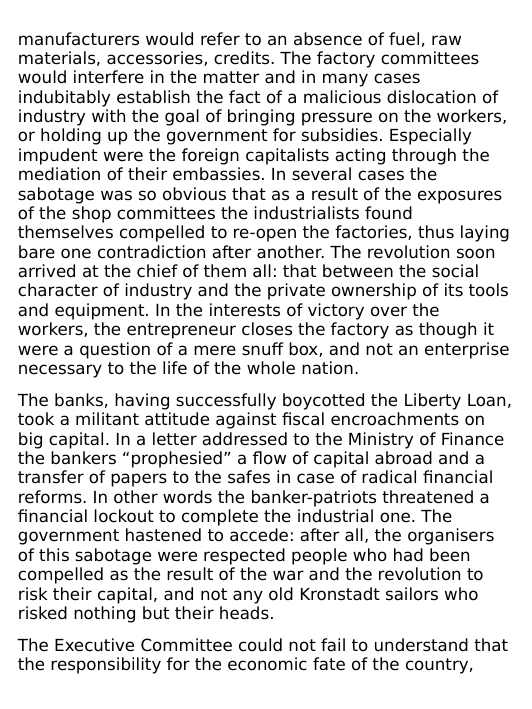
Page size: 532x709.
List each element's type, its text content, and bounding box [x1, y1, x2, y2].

text The Executive Committee could not fail to understand that the responsibility for the economic fate of the country, [18, 636, 514, 674]
text The banks, having successfully boycotted the Liberty Loan, took a militant attitude against fiscal encroachments on big capital. In a letter addressed to the Ministry of Finance the bankers “prophesied” a flow of capital abroad and a transfer of papers to the safes in case of radical financial reforms. In other words the banker-patriots threatened a financial lockout to complete the industrial one. The government hastened to accede: after all, the organisers of this sabotage were respected people who had been compelled as the result of the war and the revolution to risk their capital, and not any old Kronstadt sailors who risked nothing but their heads. [18, 391, 514, 623]
text manufacturers would refer to an absence of fuel, raw materials, accessories, credits. The factory committees would interfere in the matter and in many cases indubitably establish the fact of a malicious dislocation of industry with the goal of bringing pressure on the workers, or holding up the government for subsidies. Especially impudent were the foreign capitalists acting through the mediation of their embassies. In several cases the sabotage was so obvious that as a result of the exposures of the shop committees the industrialists found themselves compelled to re-open the factories, thus laying bare one contradiction after another. The revolution soon arrived at the chief of them all: that between the social character of industry and the private ownership of its tools and equipment. In the interests of victory over the workers, the entrepreneur closes the factory as though it were a question of a mere snuff box, and not an enterprise necessary to the life of the whole nation. [18, 29, 514, 378]
